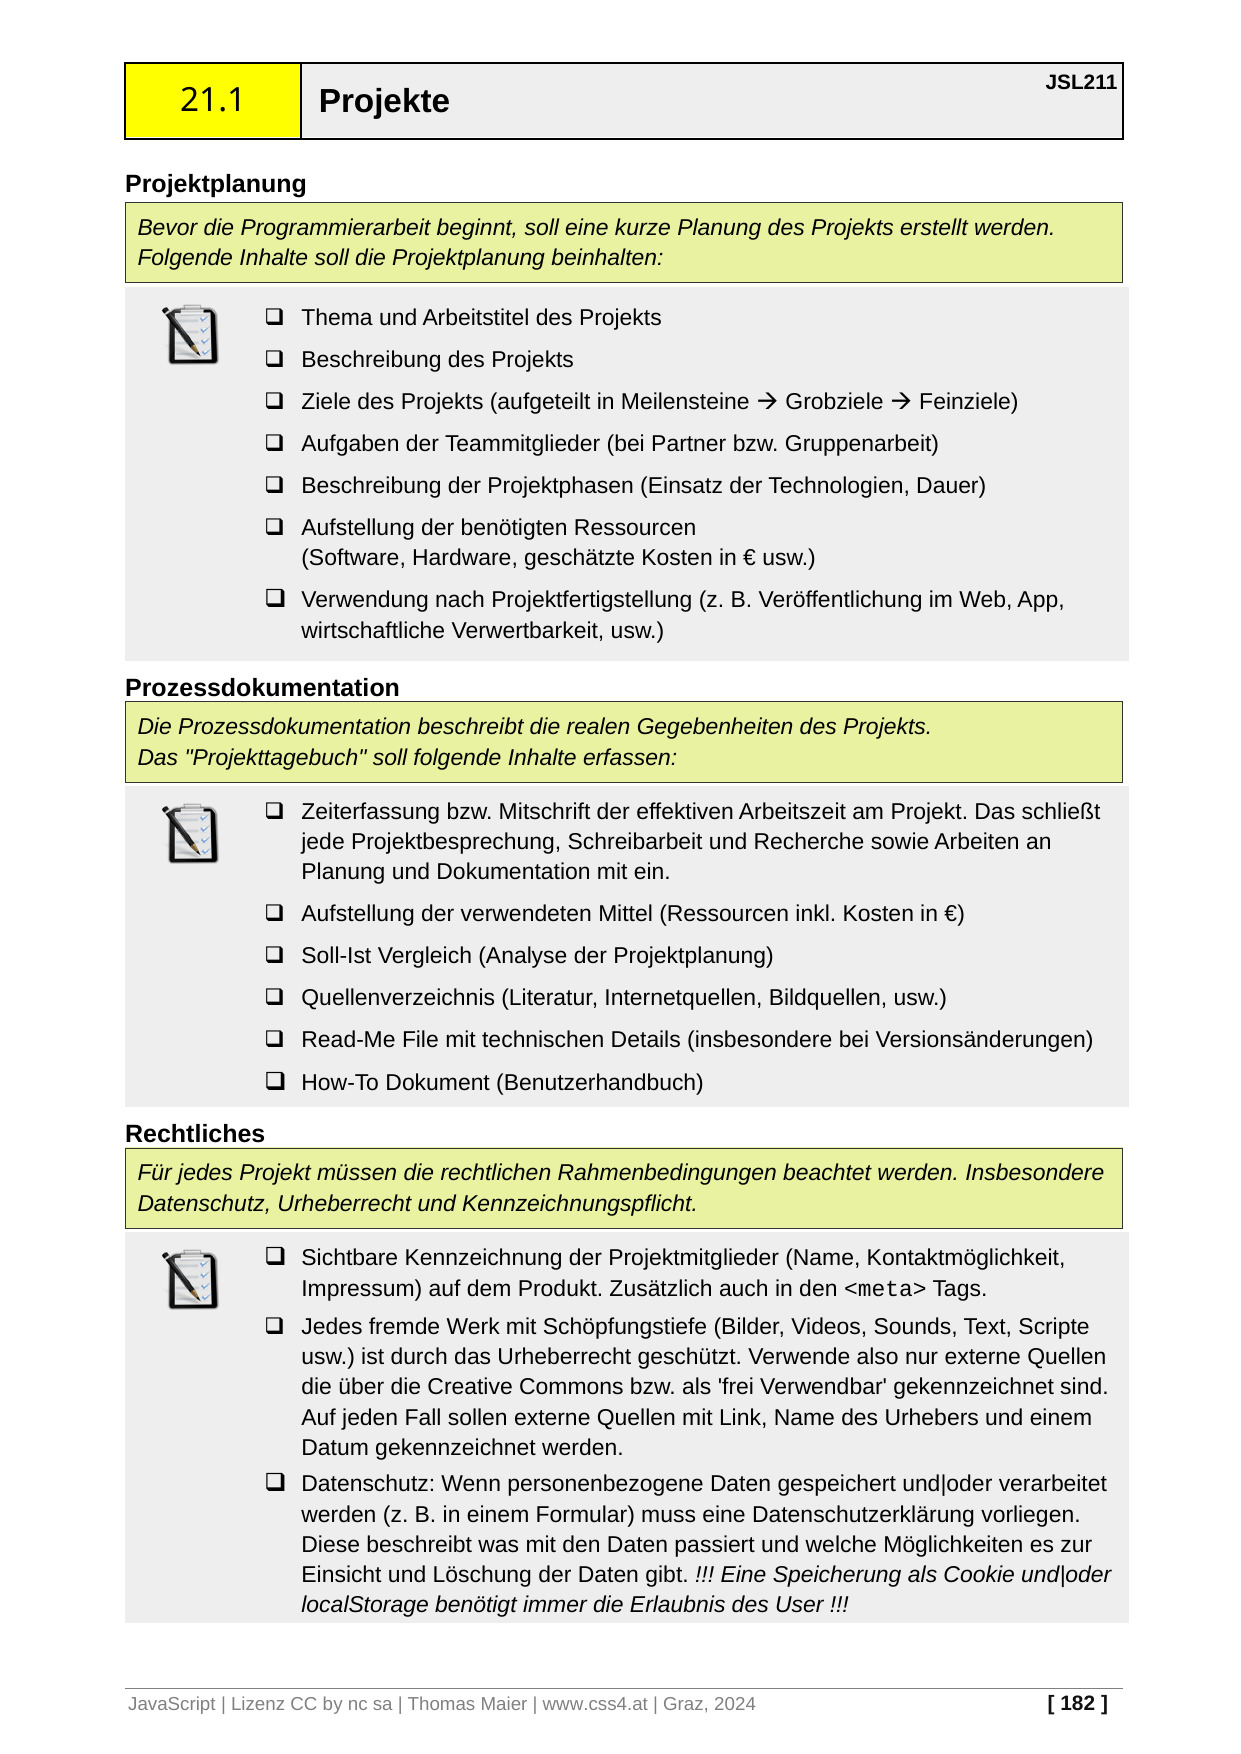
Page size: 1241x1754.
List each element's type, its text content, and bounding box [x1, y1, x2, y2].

picture [160, 803, 221, 864]
text Prozessdokumentation [125, 673, 1123, 701]
text Für jedes Projekt müssen die rechtlichen Rahmenbedingungen beachtet werden. Insbesondere Datenschutz, Urheberrecht und Kennzeichnungspflicht. [126, 1149, 1122, 1228]
table_header [125, 786, 255, 1107]
table_header JSL211 [888, 64, 1122, 137]
table_header Thema und Arbeitstitel des Projekts Beschreibung des Projekts Ziele des Projekts (aufgeteilt in Meilensteine  Grobziele  Feinziele) Aufgaben der Teammitglieder (bei Partner bzw. Gruppenarbeit) Beschreibung der Projektphasen (Einsatz der Technologien, Dauer) Aufstellung der benötigten Ressourcen (Software, Hardware, geschätzte Kosten in € usw.) Verwendung nach Projektfertigstellung (z. B. Veröffentlichung im Web, App, wirtschaftliche Verwertbarkeit, usw.) [255, 287, 1129, 661]
table_header Zeiterfassung bzw. Mitschrift der effektiven Arbeitszeit am Projekt. Das schließt jede Projektbesprechung, Schreibarbeit und Recherche sowie Arbeiten an Planung und Dokumentation mit ein. Aufstellung der verwendeten Mittel (Ressourcen inkl. Kosten in €) Soll-Ist Vergleich (Analyse der Projektplanung) Quellenverzeichnis (Literatur, Internetquellen, Bildquellen, usw.) Read-Me File mit technischen Details (insbesondere bei Versionsänderungen) How-To Dokument (Benutzerhandbuch) [255, 786, 1129, 1107]
table_header [125, 287, 255, 661]
table_header Projekte [302, 64, 888, 137]
text Rechtliches [125, 1119, 1123, 1147]
text Bevor die Programmierarbeit beginnt, soll eine kurze Planung des Projekts erstellt werden. Folgende Inhalte soll die Projektplanung beinhalten: [126, 203, 1122, 282]
text Projektplanung [125, 169, 1123, 198]
table_header Sichtbare Kennzeichnung der Projektmitglieder (Name, Kontaktmöglichkeit, Impressum) auf dem Produkt. Zusätzlich auch in den <meta> Tags. Jedes fremde Werk mit Schöpfungstiefe (Bilder, Videos, Sounds, Text, Scripte usw.) ist durch das Urheberrecht geschützt. Verwende also nur externe Quellen die über die Creative Commons bzw. als 'frei Verwendbar' gekennzeichnet sind. Auf jeden Fall sollen externe Quellen mit Link, Name des Urhebers und einem Datum gekennzeichnet werden. Datenschutz: Wenn personenbezogene Daten gespeichert und|oder verarbeitet werden (z. B. in einem Formular) muss eine Datenschutzerklärung vorliegen. Diese beschreibt was mit den Daten passiert und welche Möglichkeiten es zur Einsicht und Löschung der Daten gibt. !!! Eine Speicherung als Cookie und|oder localStorage benötigt immer die Erlaubnis des User !!! [255, 1232, 1129, 1623]
picture [160, 304, 221, 365]
table_header [125, 1232, 255, 1623]
table_header 21.1 [126, 64, 300, 137]
picture [160, 1249, 221, 1310]
text Die Prozessdokumentation beschreibt die realen Gegebenheiten des Projekts. Das "Projekttagebuch" soll folgende Inhalte erfassen: [126, 702, 1122, 782]
